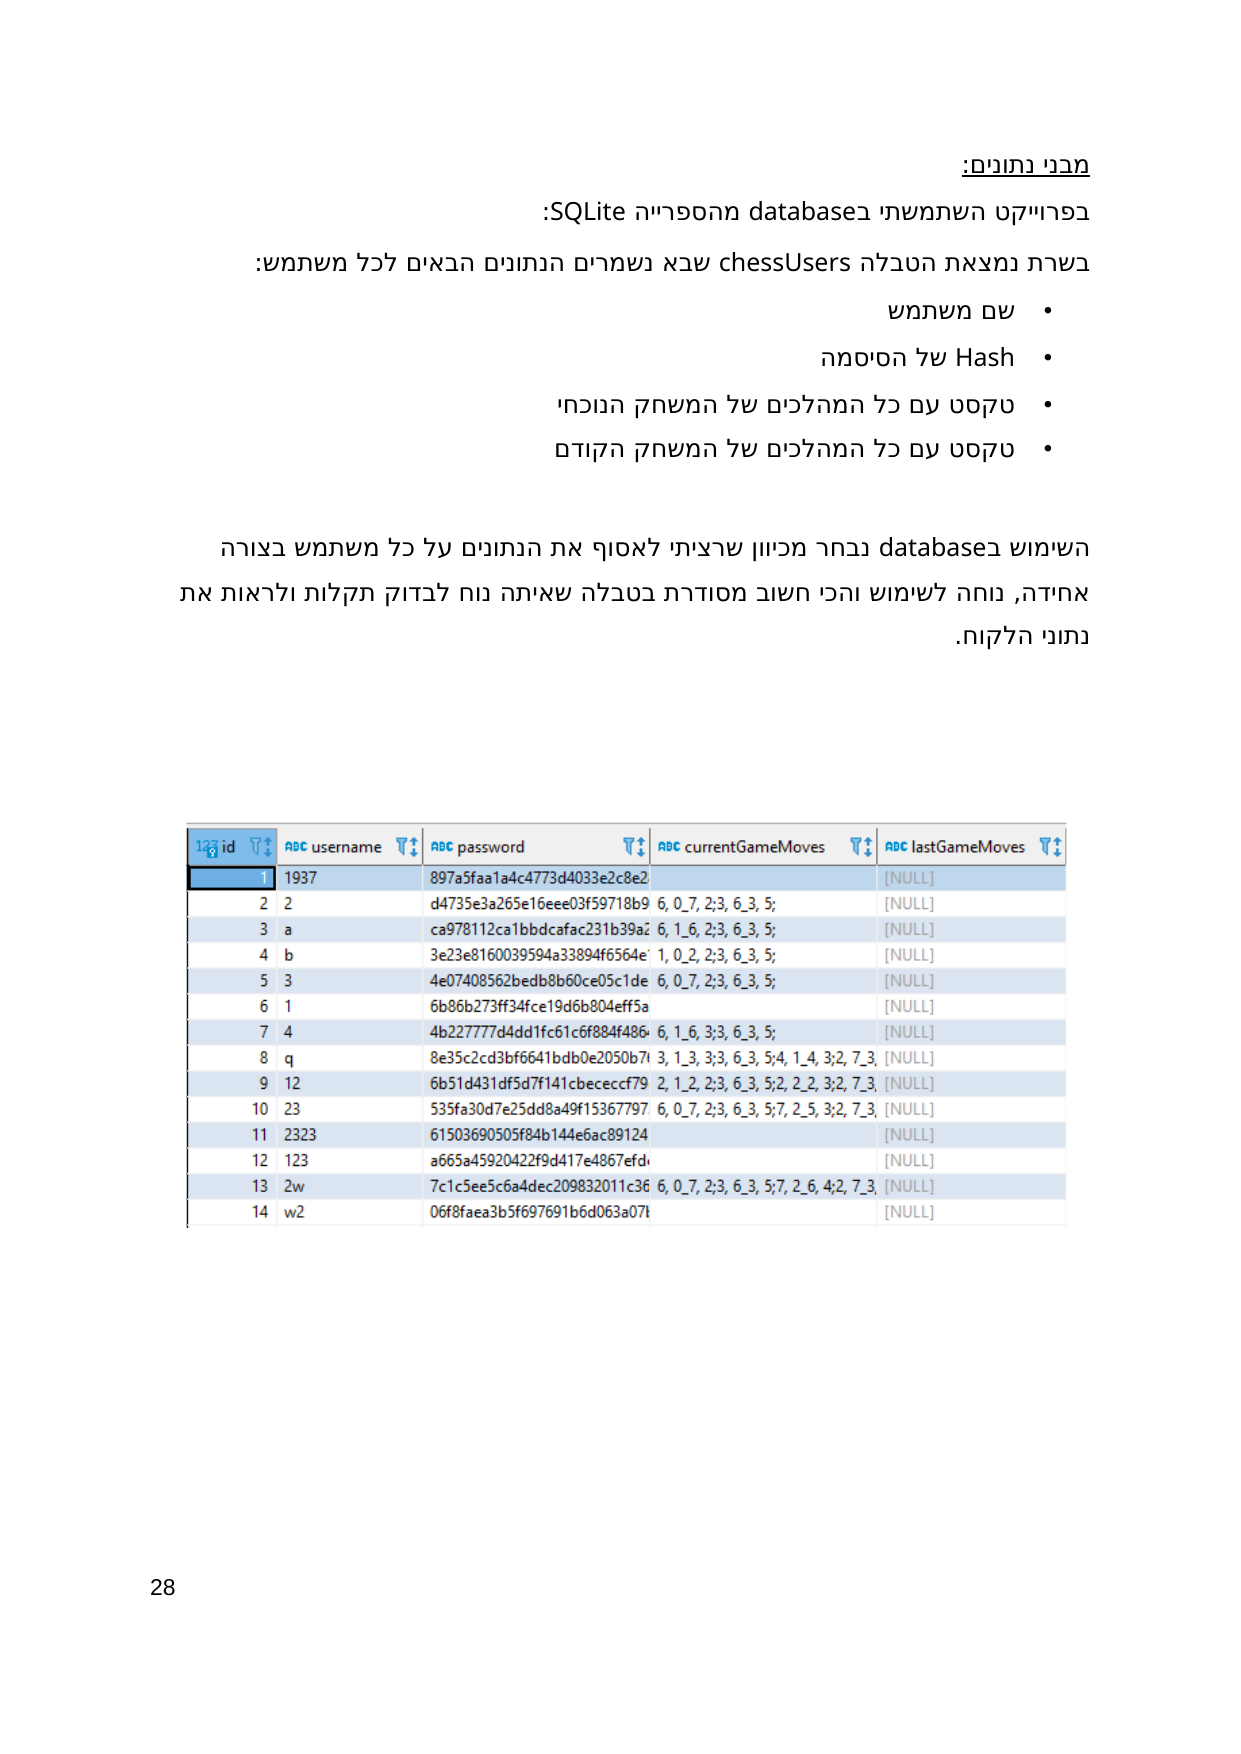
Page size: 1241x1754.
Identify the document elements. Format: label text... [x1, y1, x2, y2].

text מבני נתונים: [150, 150, 1090, 179]
list Hash של הסיסמה [150, 339, 1053, 374]
text בפרוייקט השתמשתי בdatabase מהספרייה SQLite: [150, 194, 1090, 228]
picture [186, 822, 1067, 1228]
text בשרת נמצאת הטבלה chessUsers שבא נשמרים הנתונים הבאים לכל משתמש: [150, 245, 1090, 279]
list טקסט עם כל המהלכים של המשחק הנוכחי [150, 391, 1053, 420]
list טקסט עם כל המהלכים של המשחק הקודם [150, 434, 1053, 463]
text השימוש בdatabase נבחר מכיוון שרציתי לאסוף את הנתונים על כל משתמש בצורה אחידה, נוחה לשימוש והכי חשוב מסודרת בטבלה שאיתה נוח לבדוק תקלות ולראות את נתוני הלקוח. [150, 529, 1090, 651]
list שם משתמש [150, 296, 1053, 325]
